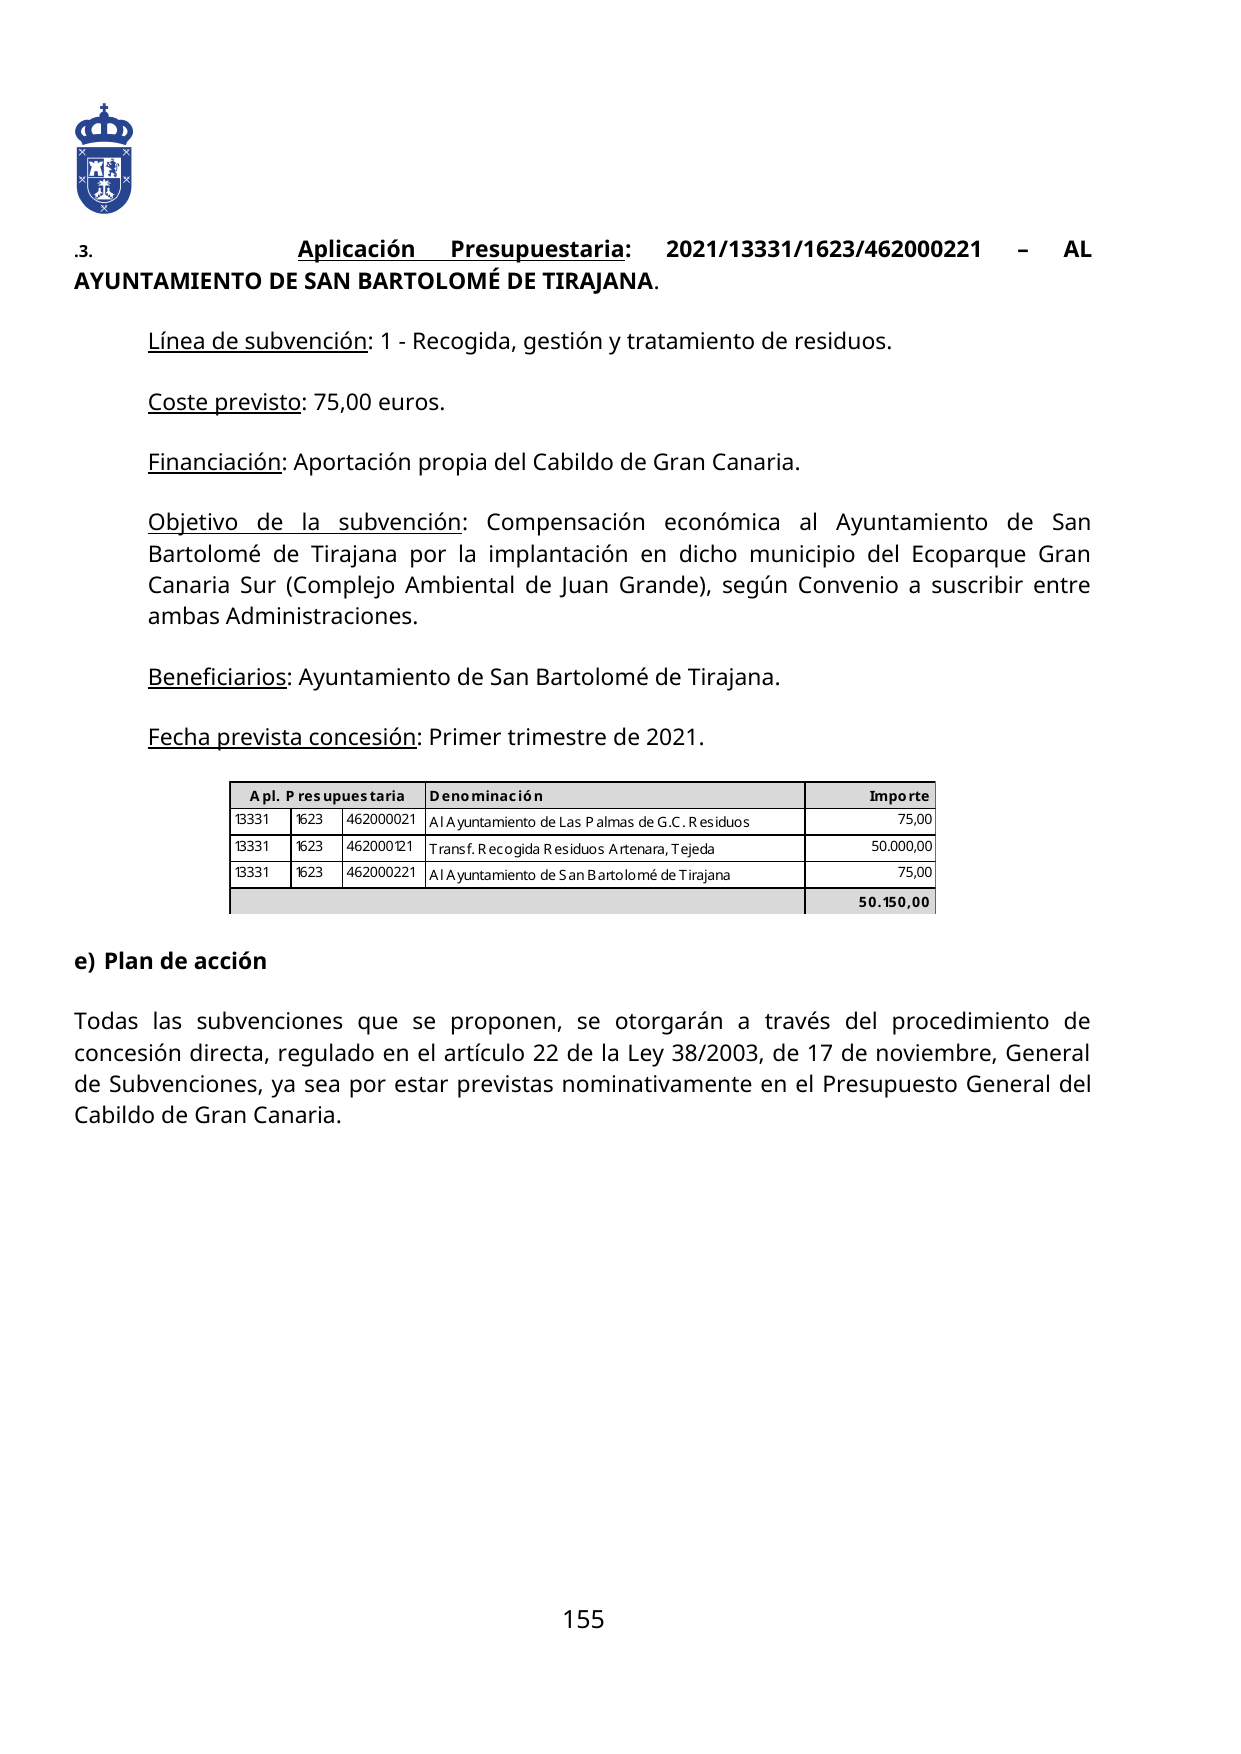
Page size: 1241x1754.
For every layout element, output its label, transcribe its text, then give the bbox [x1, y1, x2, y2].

text Financiación: Aportación propia del Cabildo de Gran Canaria. [148, 446, 1092, 477]
text Todas las subvenciones que se proponen, se otorgarán a través del procedimiento de concesión directa, regulado en el artículo 22 de la Ley 38/2003, de 17 de noviembre, General de Subvenciones, ya sea por estar previstas nominativamente en el Presupuesto General del Cabildo de Gran Canaria. [74, 1005, 1092, 1130]
picture [73, 102, 137, 215]
text Fecha prevista concesión: Primer trimestre de 2021. [148, 721, 1092, 752]
list Plan de acción [74, 945, 1092, 976]
list Aplicación Presupuestaria: 2021/13331/1623/462000221 – AL AYUNTAMIENTO DE SAN BARTOLOMÉ DE TIRAJANA. [74, 233, 1092, 296]
text Coste previsto: 75,00 euros. [148, 385, 1092, 417]
text Objetivo de la subvención: Compensación económica al Ayuntamiento de San Bartolomé de Tirajana por la implantación en dicho municipio del Ecoparque Gran Canaria Sur (Complejo Ambiental de Juan Grande), según Convenio a suscribir entre ambas Administraciones. [148, 506, 1092, 631]
text Línea de subvención: 1 - Recogida, gestión y tratamiento de residuos. [148, 325, 1092, 356]
text Beneficiarios: Ayuntamiento de San Bartolomé de Tirajana. [148, 660, 1092, 692]
